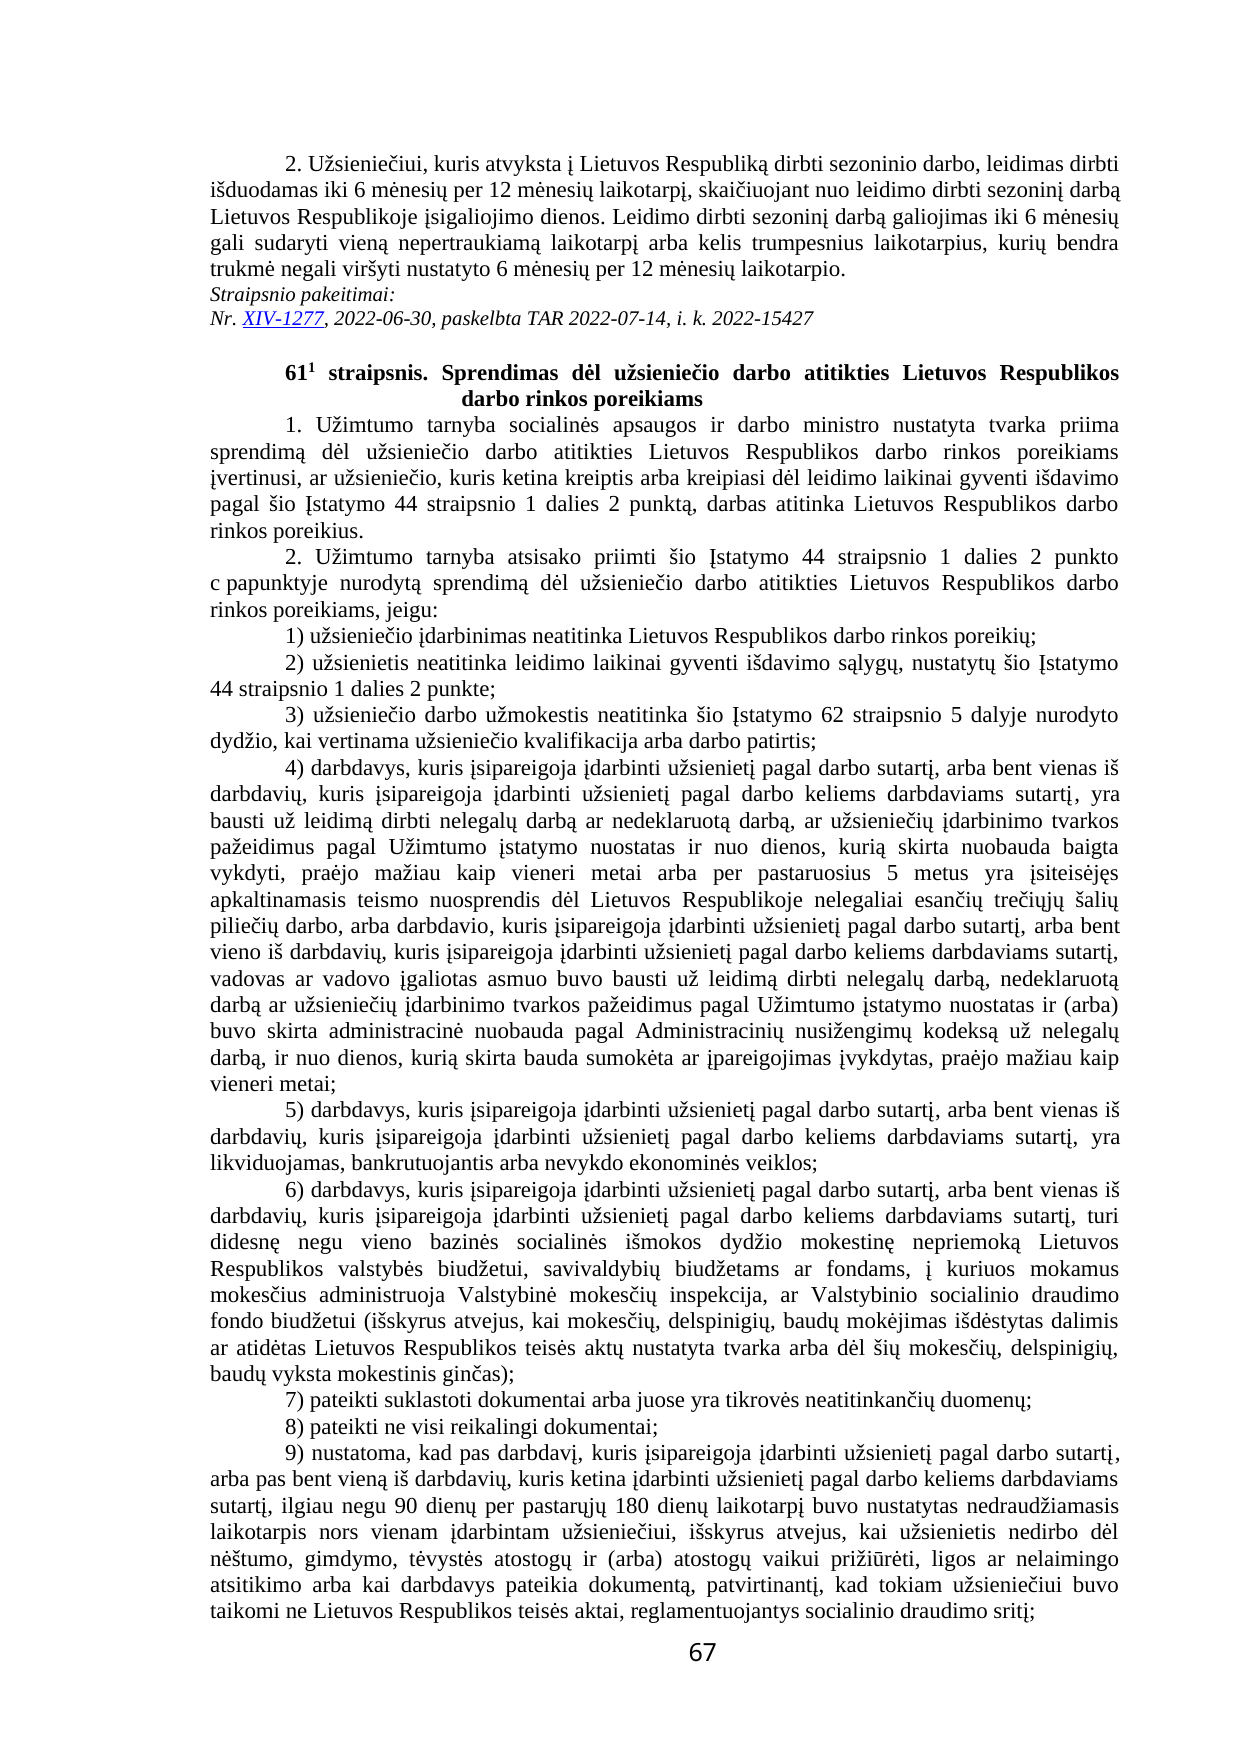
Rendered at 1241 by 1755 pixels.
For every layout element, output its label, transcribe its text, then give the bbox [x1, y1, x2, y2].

text 2. Užsieniečiui, kuris atvyksta į Lietuvos Respubliką dirbti sezoninio darbo, leidimas dirbti išduodamas iki 6 mėnesių per 12 mėnesių laikotarpį, skaičiuojant nuo leidimo dirbti sezoninį darbą Lietuvos Respublikoje įsigaliojimo dienos. Leidimo dirbti sezoninį darbą galiojimas iki 6 mėnesių gali sudaryti vieną nepertraukiamą laikotarpį arba kelis trumpesnius laikotarpius, kurių bendra trukmė negali viršyti nustatyto 6 mėnesių per 12 mėnesių laikotarpio. [210, 150, 1120, 282]
text 9) nustatoma, kad pas darbdavį, kuris įsipareigoja įdarbinti užsienietį pagal darbo sutartį, arba pas bent vieną iš darbdavių, kuris ketina įdarbinti užsienietį pagal darbo keliems darbdaviams sutartį, ilgiau negu 90 dienų per pastarųjų 180 dienų laikotarpį buvo nustatytas nedraudžiamasis laikotarpis nors vienam įdarbintam užsieniečiui, išskyrus atvejus, kai užsienietis nedirbo dėl nėštumo, gimdymo, tėvystės atostogų ir (arba) atostogų vaikui prižiūrėti, ligos ar nelaimingo atsitikimo arba kai darbdavys pateikia dokumentą, patvirtinantį, kad tokiam užsieniečiui buvo taikomi ne Lietuvos Respublikos teisės aktai, reglamentuojantys socialinio draudimo sritį; [210, 1439, 1120, 1624]
text 1) užsieniečio įdarbinimas neatitinka Lietuvos Respublikos darbo rinkos poreikių; [210, 622, 1120, 648]
text 611 straipsnis. Sprendimas dėl užsieniečio darbo atitikties Lietuvos Respublikos darbo rinkos poreikiams [285, 359, 1120, 411]
text 3) užsieniečio darbo užmokestis neatitinka šio Įstatymo 62 straipsnio 5 dalyje nurodyto dydžio, kai vertinama užsieniečio kvalifikacija arba darbo patirtis; [210, 701, 1120, 754]
text 2. Užimtumo tarnyba atsisako priimti šio Įstatymo 44 straipsnio 1 dalies 2 punkto c papunktyje nurodytą sprendimą dėl užsieniečio darbo atitikties Lietuvos Respublikos darbo rinkos poreikiams, jeigu: [210, 543, 1120, 622]
text 5) darbdavys, kuris įsipareigoja įdarbinti užsienietį pagal darbo sutartį, arba bent vienas iš darbdavių, kuris įsipareigoja įdarbinti užsienietį pagal darbo keliems darbdaviams sutartį, yra likviduojamas, bankrutuojantis arba nevykdo ekonominės veiklos; [210, 1097, 1120, 1176]
text 7) pateikti suklastoti dokumentai arba juose yra tikrovės neatitinkančių duomenų; [210, 1386, 1120, 1413]
text 2) užsienietis neatitinka leidimo laikinai gyventi išdavimo sąlygų, nustatytų šio Įstatymo 44 straipsnio 1 dalies 2 punkte; [210, 648, 1120, 701]
text Straipsnio pakeitimai: [210, 282, 1120, 306]
text 6) darbdavys, kuris įsipareigoja įdarbinti užsienietį pagal darbo sutartį, arba bent vienas iš darbdavių, kuris įsipareigoja įdarbinti užsienietį pagal darbo keliems darbdaviams sutartį, turi didesnę negu vieno bazinės socialinės išmokos dydžio mokestinę nepriemoką Lietuvos Respublikos valstybės biudžetui, savivaldybių biudžetams ar fondams, į kuriuos mokamus mokesčius administruoja Valstybinė mokesčių inspekcija, ar Valstybinio socialinio draudimo fondo biudžetui (išskyrus atvejus, kai mokesčių, delspinigių, baudų mokėjimas išdėstytas dalimis ar atidėtas Lietuvos Respublikos teisės aktų nustatyta tvarka arba dėl šių mokesčių, delspinigių, baudų vyksta mokestinis ginčas); [210, 1176, 1120, 1386]
text Nr. XIV-1277, 2022-06-30, paskelbta TAR 2022-07-14, i. k. 2022-15427 [210, 306, 1120, 330]
text 8) pateikti ne visi reikalingi dokumentai; [210, 1413, 1120, 1439]
text 1. Užimtumo tarnyba socialinės apsaugos ir darbo ministro nustatyta tvarka priima sprendimą dėl užsieniečio darbo atitikties Lietuvos Respublikos darbo rinkos poreikiams įvertinusi, ar užsieniečio, kuris ketina kreiptis arba kreipiasi dėl leidimo laikinai gyventi išdavimo pagal šio Įstatymo 44 straipsnio 1 dalies 2 punktą, darbas atitinka Lietuvos Respublikos darbo rinkos poreikius. [210, 411, 1120, 543]
text 4) darbdavys, kuris įsipareigoja įdarbinti užsienietį pagal darbo sutartį, arba bent vienas iš darbdavių, kuris įsipareigoja įdarbinti užsienietį pagal darbo keliems darbdaviams sutartį, yra bausti už leidimą dirbti nelegalų darbą ar nedeklaruotą darbą, ar užsieniečių įdarbinimo tvarkos pažeidimus pagal Užimtumo įstatymo nuostatas ir nuo dienos, kurią skirta nuobauda baigta vykdyti, praėjo mažiau kaip vieneri metai arba per pastaruosius 5 metus yra įsiteisėjęs apkaltinamasis teismo nuosprendis dėl Lietuvos Respublikoje nelegaliai esančių trečiųjų šalių piliečių darbo, arba darbdavio, kuris įsipareigoja įdarbinti užsienietį pagal darbo sutartį, arba bent vieno iš darbdavių, kuris įsipareigoja įdarbinti užsienietį pagal darbo keliems darbdaviams sutartį, vadovas ar vadovo įgaliotas asmuo buvo bausti už leidimą dirbti nelegalų darbą, nedeklaruotą darbą ar užsieniečių įdarbinimo tvarkos pažeidimus pagal Užimtumo įstatymo nuostatas ir (arba) buvo skirta administracinė nuobauda pagal Administracinių nusižengimų kodeksą už nelegalų darbą, ir nuo dienos, kurią skirta bauda sumokėta ar įpareigojimas įvykdytas, praėjo mažiau kaip vieneri metai; [210, 754, 1120, 1097]
